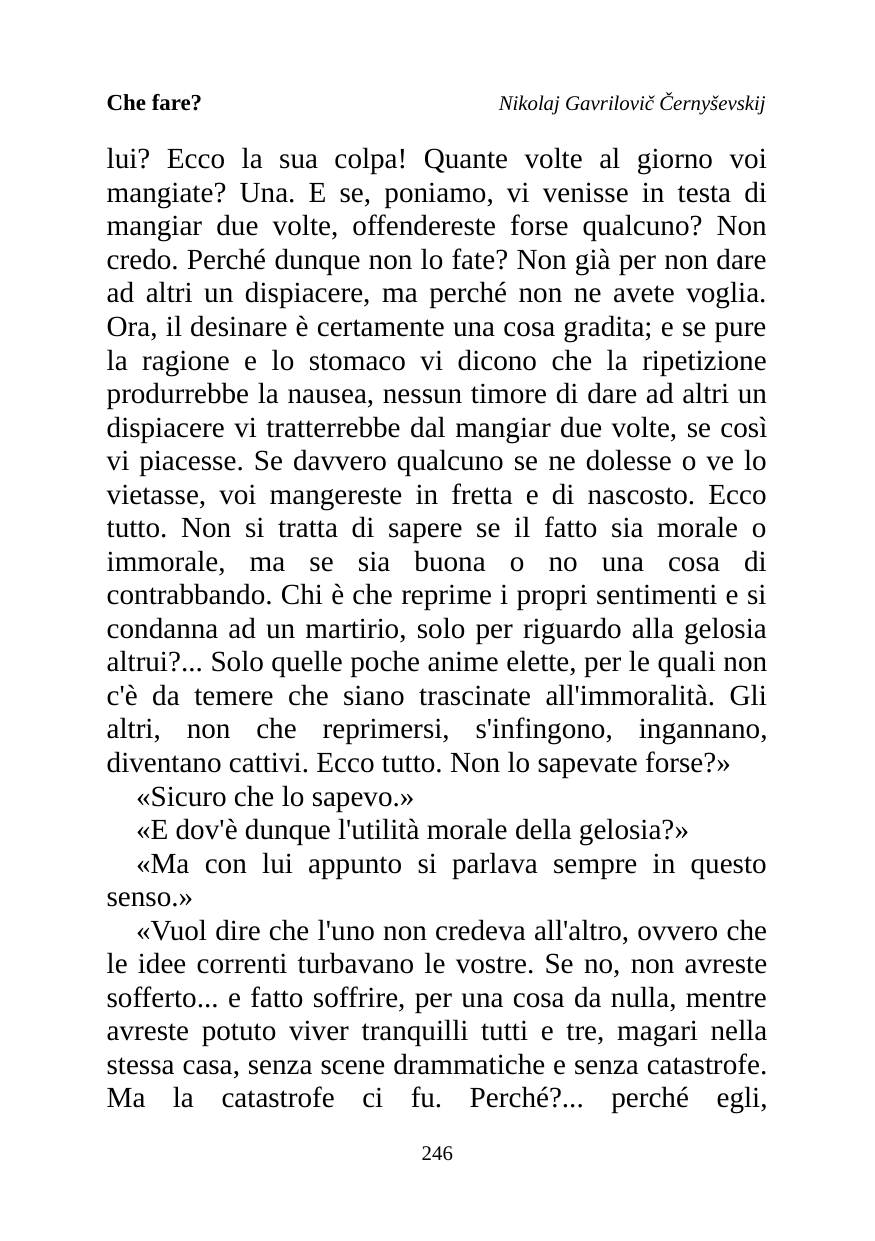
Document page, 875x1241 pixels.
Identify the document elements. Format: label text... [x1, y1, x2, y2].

text «Ma con lui appunto si parlava sempre in questo senso.» [106, 846, 768, 913]
text lui? Ecco la sua colpa! Quante volte al giorno voi mangiate? Una. E se, poniamo, vi venisse in testa di mangiar due volte, offendereste forse qualcuno? Non credo. Perché dunque non lo fate? Non già per non dare ad altri un dispiacere, ma perché non ne avete voglia. Ora, il desinare è certamente una cosa gradita; e se pure la ragione e lo stomaco vi dicono che la ripetizione produrrebbe la nausea, nessun timore di dare ad altri un dispiacere vi tratterrebbe dal mangiar due volte, se così vi piacesse. Se davvero qualcuno se ne dolesse o ve lo vietasse, voi mangereste in fretta e di nascosto. Ecco tutto. Non si tratta di sapere se il fatto sia morale o immorale, ma se sia buona o no una cosa di contrabbando. Chi è che reprime i propri sentimenti e si condanna ad un martirio, solo per riguardo alla gelosia altrui?... Solo quelle poche anime elette, per le quali non c'è da temere che siano trascinate all'immoralità. Gli altri, non che reprimersi, s'infingono, ingannano, diventano cattivi. Ecco tutto. Non lo sapevate forse?» [106, 141, 768, 779]
text «Sicuro che lo sapevo.» [106, 779, 768, 812]
text «E dov'è dunque l'utilità morale della gelosia?» [106, 812, 768, 846]
text «Vuol dire che l'uno non credeva all'altro, ovvero che le idee correnti turbavano le vostre. Se no, non avreste sofferto... e fatto soffrire, per una cosa da nulla, mentre avreste potuto viver tranquilli tutti e tre, magari nella stessa casa, senza scene drammatiche e senza catastrofe. Ma la catastrofe ci fu. Perché?... perché egli, [106, 913, 768, 1114]
